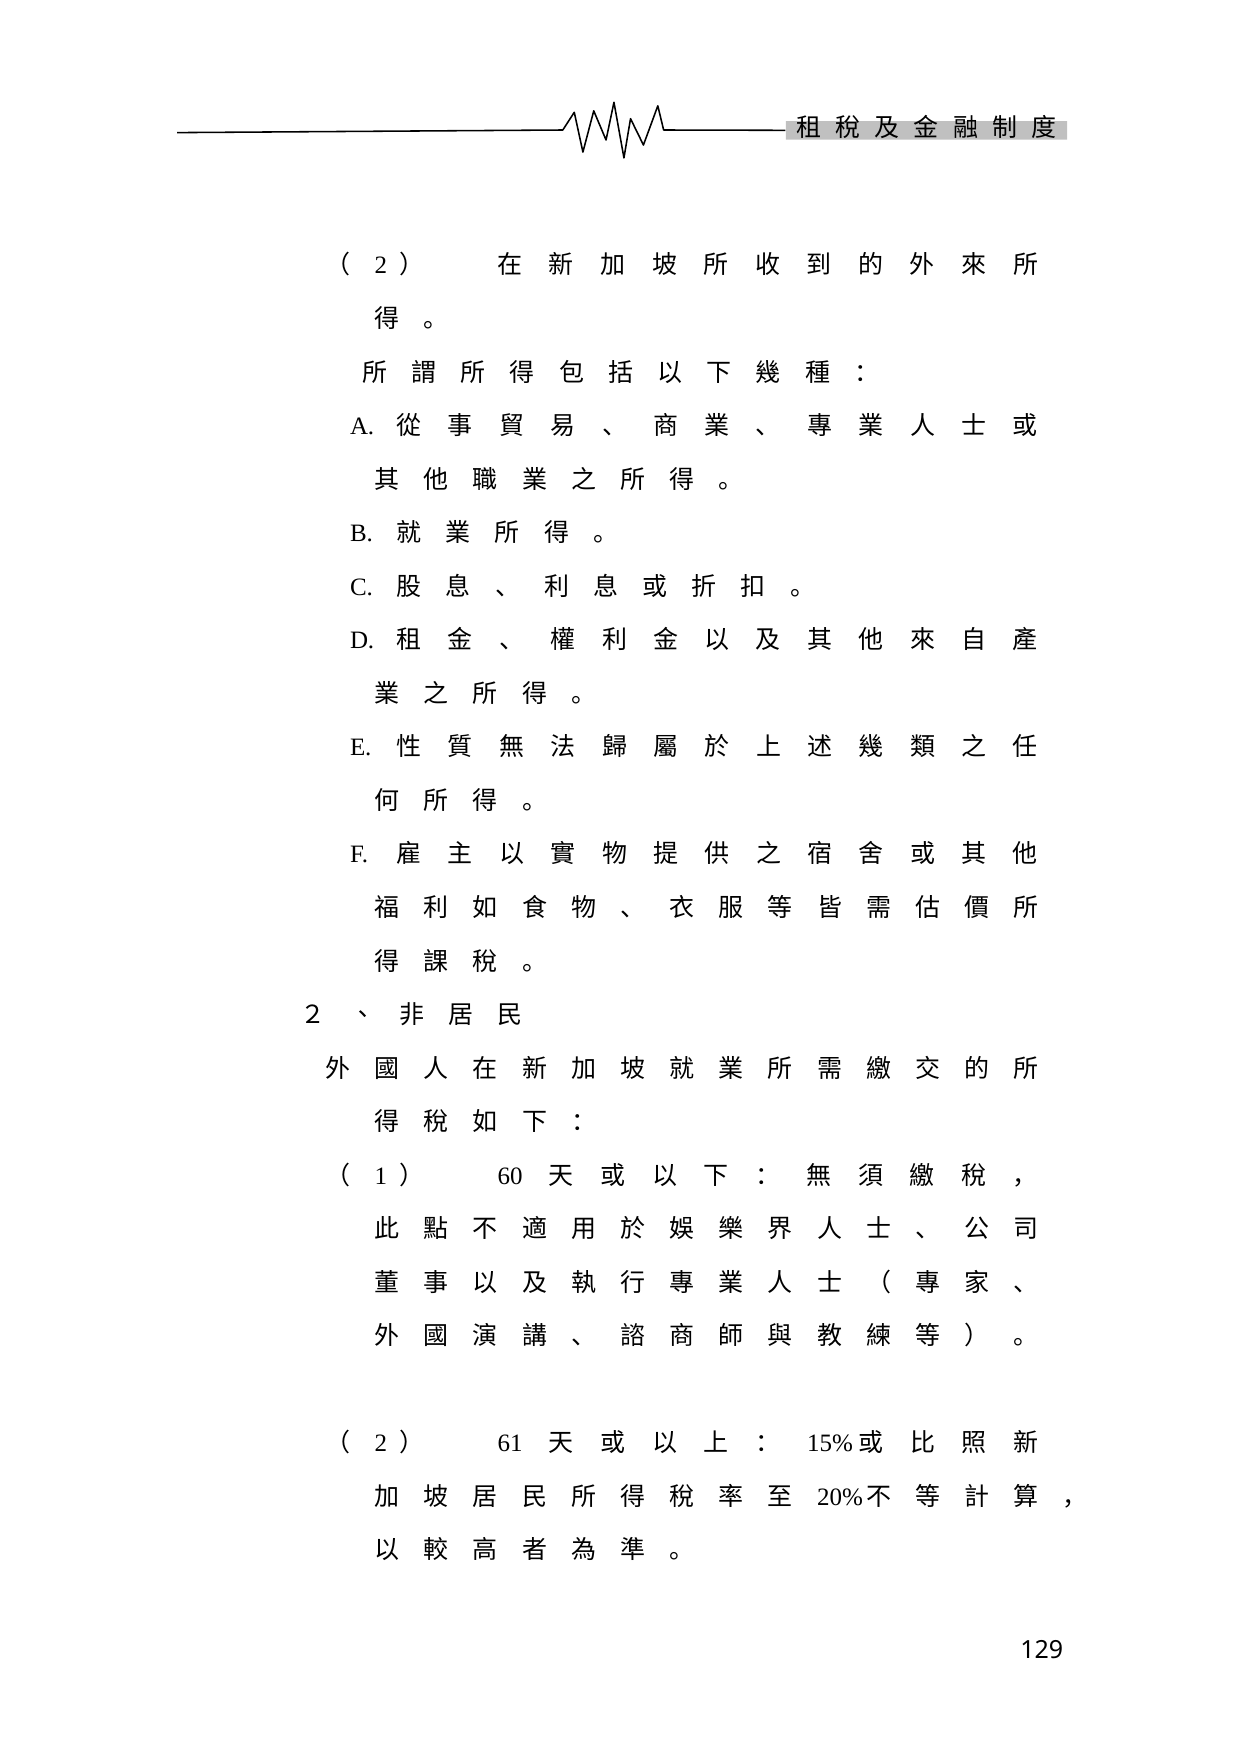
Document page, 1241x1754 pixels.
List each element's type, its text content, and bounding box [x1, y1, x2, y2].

text 所謂所得包括以下幾種： [301, 343, 1063, 397]
text E. 性質無法歸屬於上述幾類之任何所得。 [325, 718, 1063, 825]
text （1） 60天或以下：無須繳稅，此點不適用於娛樂界人士、公司董事以及執行專業人士（專家、外國演講、諮商師與教練等）。 [301, 1146, 1063, 1361]
text （2） 61天或以上：15%或比照新加坡居民所得稅率至20%不等計算，以較高者為準。 [301, 1414, 1063, 1575]
text D. 租金、權利金以及其他來自產業之所得。 [325, 611, 1063, 718]
text （2） 在新加坡所收到的外來所得。 [301, 236, 1063, 343]
text 外國人在新加坡就業所需繳交的所得稅如下： [301, 1039, 1063, 1146]
text F. 雇主以實物提供之宿舍或其他福利如食物、衣服等皆需估價所得課稅。 [325, 825, 1063, 986]
text A. 從事貿易、商業、專業人士或其他職業之所得。 [325, 397, 1063, 504]
text ２、非居民 [276, 986, 1063, 1039]
text B. 就業所得。 [325, 504, 1063, 557]
text C. 股息、利息或折扣。 [325, 557, 1063, 611]
